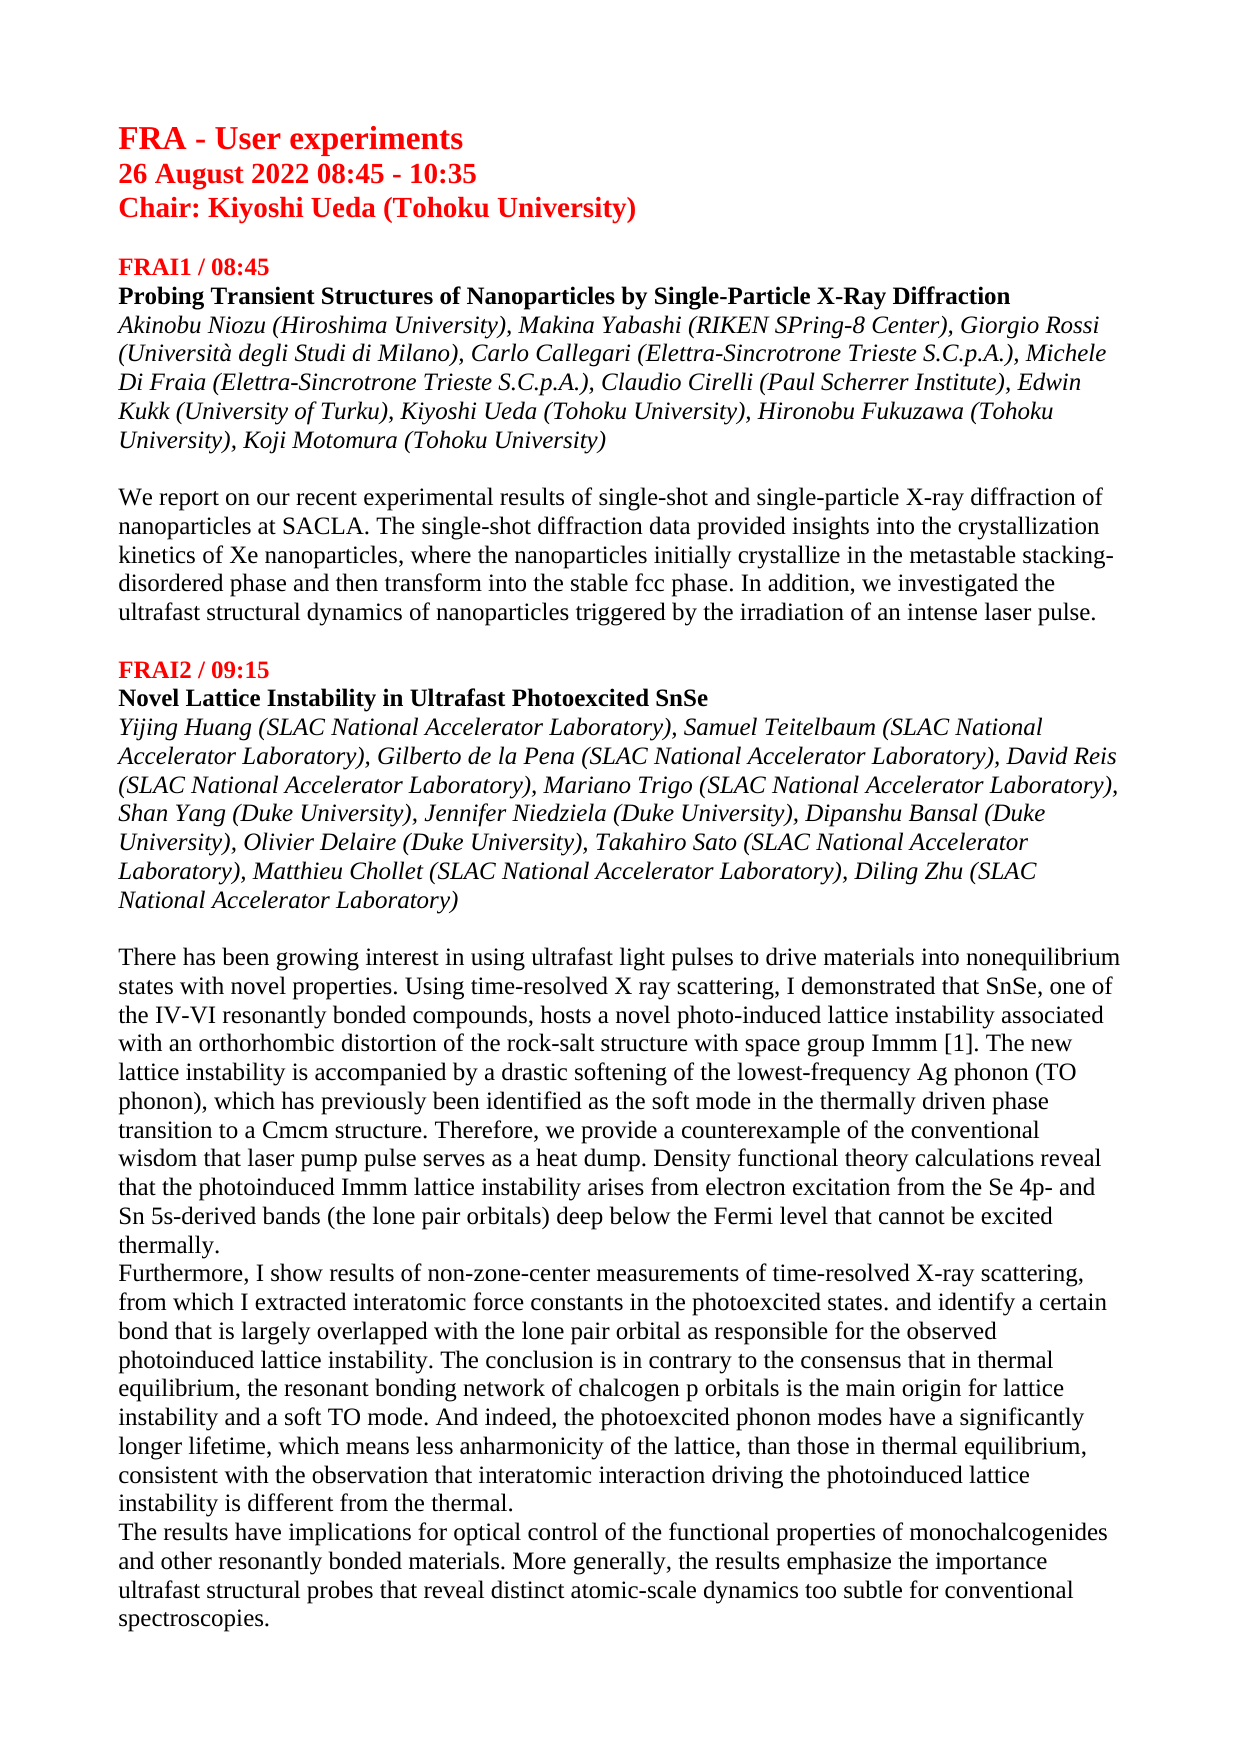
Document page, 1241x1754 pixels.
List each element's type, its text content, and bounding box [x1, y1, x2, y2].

subtitle FRA - User experiments [118, 118, 1122, 156]
subtitle Probing Transient Structures of Nanoparticles by Single-Particle X-Ray Diffraction [118, 281, 1122, 310]
text Furthermore, I show results of non-zone-center measurements of time-resolved X-ray scattering, from which I extracted interatomic force constants in the photoexcited states. and identify a certain bond that is largely overlapped with the lone pair orbital as responsible for the observed photoinduced lattice instability. The conclusion is in contrary to the consensus that in thermal equilibrium, the resonant bonding network of chalcogen p orbitals is the main origin for lattice instability and a soft TO mode. And indeed, the photoexcited phonon modes have a significantly longer lifetime, which means less anharmonicity of the lattice, than those in thermal equilibrium, consistent with the observation that interatomic interaction driving the photoinduced lattice instability is different from the thermal. [118, 1258, 1122, 1517]
subtitle Chair: Kiyoshi Ueda (Tohoku University) [118, 190, 1122, 223]
subtitle Novel Lattice Instability in Ultrafast Photoexcited SnSe [118, 683, 1122, 712]
subtitle 26 August 2022 08:45 - 10:35 [118, 156, 1122, 190]
text There has been growing interest in using ultrafast light pulses to drive materials into nonequilibrium states with novel properties. Using time-resolved X ray scattering, I demonstrated that SnSe, one of the IV-VI resonantly bonded compounds, hosts a novel photo-induced lattice instability associated with an orthorhombic distortion of the rock-salt structure with space group Immm [1]. The new lattice instability is accompanied by a drastic softening of the lowest-frequency Ag phonon (TO phonon), which has previously been identified as the soft mode in the thermally driven phase transition to a Cmcm structure. Therefore, we provide a counterexample of the conventional wisdom that laser pump pulse serves as a heat dump. Density functional theory calculations reveal that the photoinduced Immm lattice instability arises from electron excitation from the Se 4p- and Sn 5s-derived bands (the lone pair orbitals) deep below the Fermi level that cannot be excited thermally. [118, 942, 1122, 1258]
subtitle FRAI1 / 08:45 [118, 252, 1122, 281]
subtitle FRAI2 / 09:15 [118, 655, 1122, 683]
text We report on our recent experimental results of single-shot and single-particle X-ray diffraction of nanoparticles at SACLA. The single-shot diffraction data provided insights into the crystallization kinetics of Xe nanoparticles, where the nanoparticles initially crystallize in the metastable stacking-disordered phase and then transform into the stable fcc phase. In addition, we investigated the ultrafast structural dynamics of nanoparticles triggered by the irradiation of an intense laser pulse. [118, 482, 1122, 626]
subtitle Yijing Huang (SLAC National Accelerator Laboratory), Samuel Teitelbaum (SLAC National Accelerator Laboratory), Gilberto de la Pena (SLAC National Accelerator Laboratory), David Reis (SLAC National Accelerator Laboratory), Mariano Trigo (SLAC National Accelerator Laboratory), Shan Yang (Duke University), Jennifer Niedziela (Duke University), Dipanshu Bansal (Duke University), Olivier Delaire (Duke University), Takahiro Sato (SLAC National Accelerator Laboratory), Matthieu Chollet (SLAC National Accelerator Laboratory), Diling Zhu (SLAC National Accelerator Laboratory) [118, 712, 1122, 913]
text The results have implications for optical control of the functional properties of monochalcogenides and other resonantly bonded materials. More generally, the results emphasize the importance ultrafast structural probes that reveal distinct atomic-scale dynamics too subtle for conventional spectroscopies. [118, 1517, 1122, 1632]
subtitle Akinobu Niozu (Hiroshima University), Makina Yabashi (RIKEN SPring-8 Center), Giorgio Rossi (Università degli Studi di Milano), Carlo Callegari (Elettra-Sincrotrone Trieste S.C.p.A.), Michele Di Fraia (Elettra-Sincrotrone Trieste S.C.p.A.), Claudio Cirelli (Paul Scherrer Institute), Edwin Kukk (University of Turku), Kiyoshi Ueda (Tohoku University), Hironobu Fukuzawa (Tohoku University), Koji Motomura (Tohoku University) [118, 310, 1122, 453]
